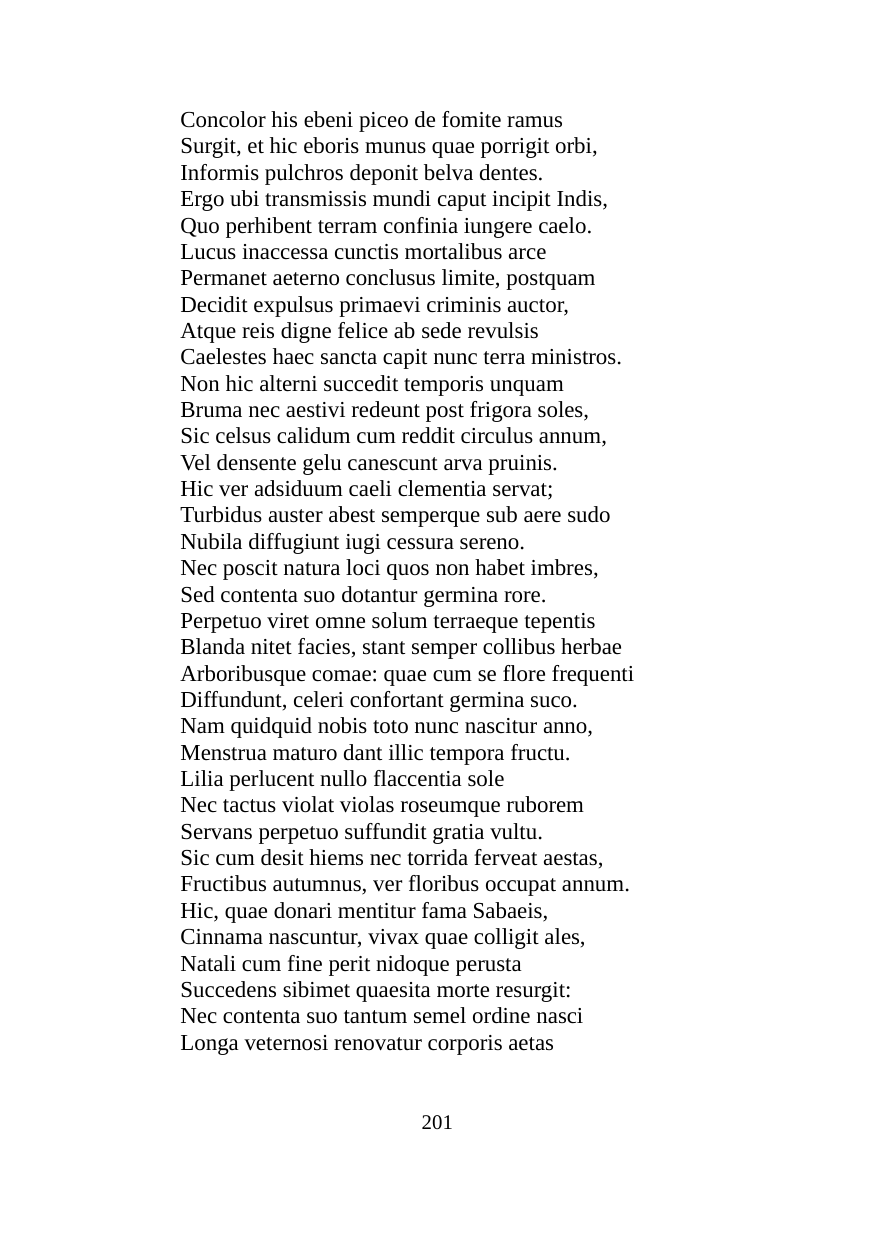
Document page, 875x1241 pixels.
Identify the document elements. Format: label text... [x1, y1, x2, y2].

text Lilia perlucent nullo flaccentia sole [180, 765, 768, 791]
text Nec contenta suo tantum semel ordine nasci [180, 1002, 768, 1029]
text Sic celsus calidum cum reddit circulus annum, [180, 422, 768, 449]
text Servans perpetuo suffundit gratia vultu. [180, 818, 768, 844]
text Arboribusque comae: quae cum se flore frequenti [180, 660, 768, 686]
text Caelestes haec sancta capit nunc terra ministros. [180, 343, 768, 370]
text Lucus inaccessa cunctis mortalibus arce [180, 238, 768, 264]
text Ergo ubi transmissis mundi caput incipit Indis, [180, 185, 768, 212]
text Non hic alterni succedit temporis unquam [180, 370, 768, 396]
text Nec poscit natura loci quos non habet imbres, [180, 554, 768, 581]
text Natali cum fine perit nidoque perusta [180, 949, 768, 976]
text Longa veternosi renovatur corporis aetas [180, 1029, 768, 1055]
text Hic, quae donari mentitur fama Sabaeis, [180, 897, 768, 923]
text Sed contenta suo dotantur germina rore. [180, 581, 768, 607]
text Cinnama nascuntur, vivax quae colligit ales, [180, 923, 768, 949]
text Menstrua maturo dant illic tempora fructu. [180, 739, 768, 765]
text Vel densente gelu canescunt arva pruinis. [180, 449, 768, 475]
text Nam quidquid nobis toto nunc nascitur anno, [180, 712, 768, 739]
text Quo perhibent terram confinia iungere caelo. [180, 212, 768, 238]
text Permanet aeterno conclusus limite, postquam [180, 264, 768, 291]
text Succedens sibimet quaesita morte resurgit: [180, 976, 768, 1002]
text Surgit, et hic eboris munus quae porrigit orbi, [180, 133, 768, 159]
text Perpetuo viret omne solum terraeque tepentis [180, 607, 768, 633]
text Bruma nec aestivi redeunt post frigora soles, [180, 396, 768, 422]
text Diffundunt, celeri confortant germina suco. [180, 686, 768, 712]
text Fructibus autumnus, ver floribus occupat annum. [180, 871, 768, 897]
text Hic ver adsiduum caeli clementia servat; [180, 475, 768, 502]
text Nubila diffugiunt iugi cessura sereno. [180, 528, 768, 554]
text Blanda nitet facies, stant semper collibus herbae [180, 633, 768, 660]
text Atque reis digne felice ab sede revulsis [180, 317, 768, 343]
text Informis pulchros deponit belva dentes. [180, 159, 768, 185]
text Sic cum desit hiems nec torrida ferveat aestas, [180, 844, 768, 871]
text Nec tactus violat violas roseumque ruborem [180, 791, 768, 818]
text Concolor his ebeni piceo de fomite ramus [180, 106, 768, 133]
text Turbidus auster abest semperque sub aere sudo [180, 502, 768, 528]
text Decidit expulsus primaevi criminis auctor, [180, 291, 768, 317]
